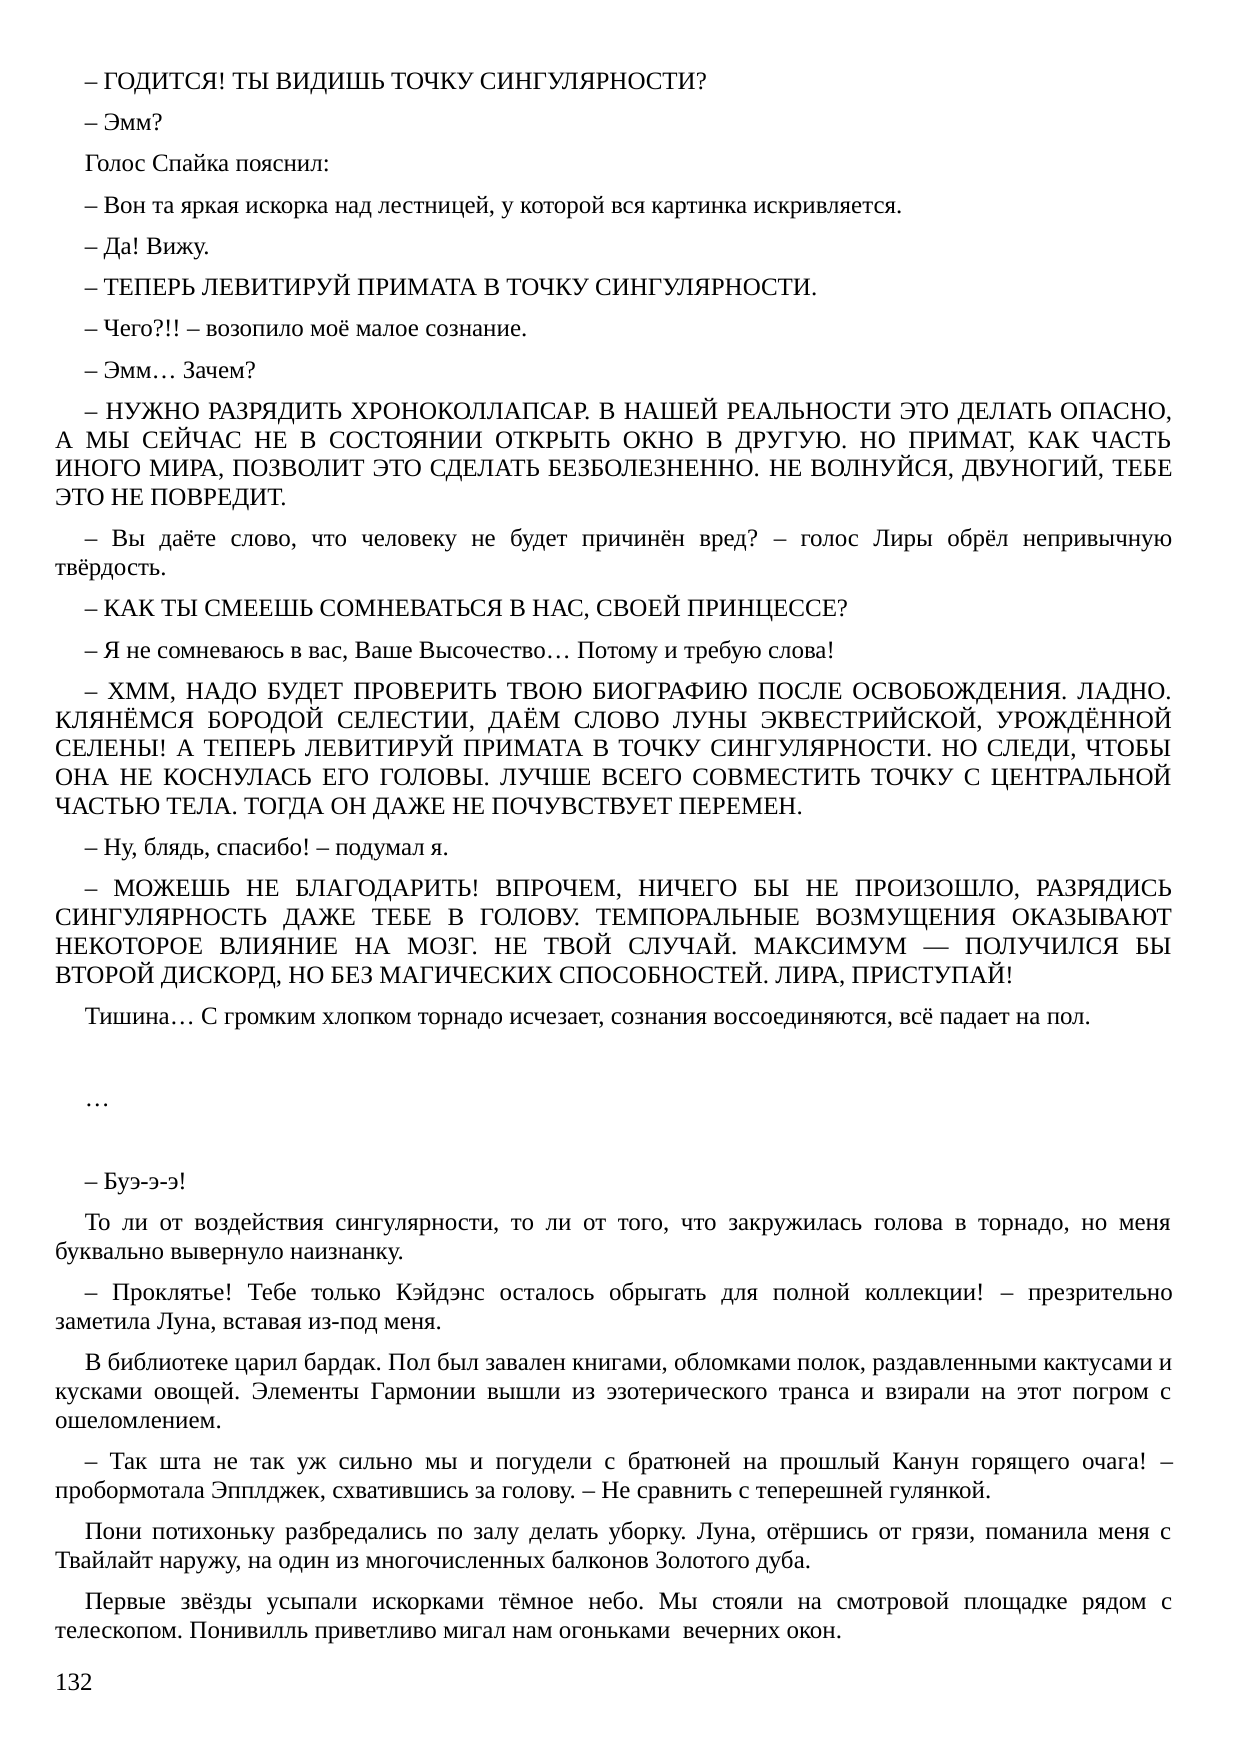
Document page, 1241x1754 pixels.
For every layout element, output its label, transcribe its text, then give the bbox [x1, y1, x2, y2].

text – ГОДИТСЯ! ТЫ ВИДИШЬ ТОЧКУ СИНГУЛЯРНОСТИ? [55, 66, 1173, 95]
text – Ну, блядь, спасибо! – подумал я. [55, 832, 1173, 861]
text – Да! Вижу. [55, 231, 1173, 260]
text – Проклятье! Тебе только Кэйдэнс осталось обрыгать для полной коллекции! – презрительно заметила Луна, вставая из-под меня. [55, 1277, 1173, 1335]
text – НУЖНО РАЗРЯДИТЬ ХРОНОКОЛЛАПСАР. В НАШЕЙ РЕАЛЬНОСТИ ЭТО ДЕЛАТЬ ОПАСНО, А МЫ СЕЙЧАС НЕ В СОСТОЯНИИ ОТКРЫТЬ ОКНО В ДРУГУЮ. НО ПРИМАТ, КАК ЧАСТЬ ИНОГО МИРА, ПОЗВОЛИТ ЭТО СДЕЛАТЬ БЕЗБОЛЕЗНЕННО. НЕ ВОЛНУЙСЯ, ДВУНОГИЙ, ТЕБЕ ЭТО НЕ ПОВРЕДИТ. [55, 396, 1173, 511]
text Голос Спайка пояснил: [55, 148, 1173, 177]
text – Так шта не так уж сильно мы и погудели с братюней на прошлый Канун горящего очага! – пробормотала Эпплджек, схватившись за голову. – Не сравнить с теперешней гулянкой. [55, 1446, 1173, 1503]
text – Буэ-э-э! [55, 1166, 1173, 1195]
text – ТЕПЕРЬ ЛЕВИТИРУЙ ПРИМАТА В ТОЧКУ СИНГУЛЯРНОСТИ. [55, 272, 1173, 301]
text – МОЖЕШЬ НЕ БЛАГОДАРИТЬ! ВПРОЧЕМ, НИЧЕГО БЫ НЕ ПРОИЗОШЛО, РАЗРЯДИСЬ СИНГУЛЯРНОСТЬ ДАЖЕ ТЕБЕ В ГОЛОВУ. ТЕМПОРАЛЬНЫЕ ВОЗМУЩЕНИЯ ОКАЗЫВАЮТ НЕКОТОРОЕ ВЛИЯНИЕ НА МОЗГ. НЕ ТВОЙ СЛУЧАЙ. МАКСИМУМ — ПОЛУЧИЛСЯ БЫ ВТОРОЙ ДИСКОРД, НО БЕЗ МАГИЧЕСКИХ СПОСОБНОСТЕЙ. ЛИРА, ПРИСТУПАЙ! [55, 873, 1173, 988]
text – ХММ, НАДО БУДЕТ ПРОВЕРИТЬ ТВОЮ БИОГРАФИЮ ПОСЛЕ ОСВОБОЖДЕНИЯ. ЛАДНО. КЛЯНЁМСЯ БОРОДОЙ СЕЛЕСТИИ, ДАЁМ СЛОВО ЛУНЫ ЭКВЕСТРИЙСКОЙ, УРОЖДЁННОЙ СЕЛЕНЫ! А ТЕПЕРЬ ЛЕВИТИРУЙ ПРИМАТА В ТОЧКУ СИНГУЛЯРНОСТИ. НО СЛЕДИ, ЧТОБЫ ОНА НЕ КОСНУЛАСЬ ЕГО ГОЛОВЫ. ЛУЧШЕ ВСЕГО СОВМЕСТИТЬ ТОЧКУ С ЦЕНТРАЛЬНОЙ ЧАСТЬЮ ТЕЛА. ТОГДА ОН ДАЖЕ НЕ ПОЧУВСТВУЕТ ПЕРЕМЕН. [55, 676, 1173, 820]
text – Эмм… Зачем? [55, 355, 1173, 383]
text Первые звёзды усыпали искорками тёмное небо. Мы стояли на смотровой площадке рядом с телескопом. Понивилль приветливо мигал нам огоньками вечерних окон. [55, 1586, 1173, 1643]
text – КАК ТЫ СМЕЕШЬ СОМНЕВАТЬСЯ В НАС, СВОЕЙ ПРИНЦЕССЕ? [55, 593, 1173, 622]
text – Вы даёте слово, что человеку не будет причинён вред? – голос Лиры обрёл непривычную твёрдость. [55, 523, 1173, 581]
text То ли от воздействия сингулярности, то ли от того, что закружилась голова в торнадо, но меня буквально вывернуло наизнанку. [55, 1207, 1173, 1265]
text – Эмм? [55, 107, 1173, 136]
text – Я не сомневаюсь в вас, Ваше Высочество… Потому и требую слова! [55, 635, 1173, 663]
text Пони потихоньку разбредались по залу делать уборку. Луна, отёршись от грязи, поманила меня с Твайлайт наружу, на один из многочисленных балконов Золотого дуба. [55, 1516, 1173, 1573]
text – Вон та яркая искорка над лестницей, у которой вся картинка искривляется. [55, 190, 1173, 218]
text В библиотеке царил бардак. Пол был завален книгами, обломками полок, раздавленными кактусами и кусками овощей. Элементы Гармонии вышли из эзотерического транса и взирали на этот погром с ошеломлением. [55, 1347, 1173, 1433]
text – Чего?!! – возопило моё малое сознание. [55, 313, 1173, 342]
text Тишина… С громким хлопком торнадо исчезает, сознания воссоединяются, всё падает на пол. [55, 1001, 1173, 1030]
text … [55, 1083, 1173, 1112]
